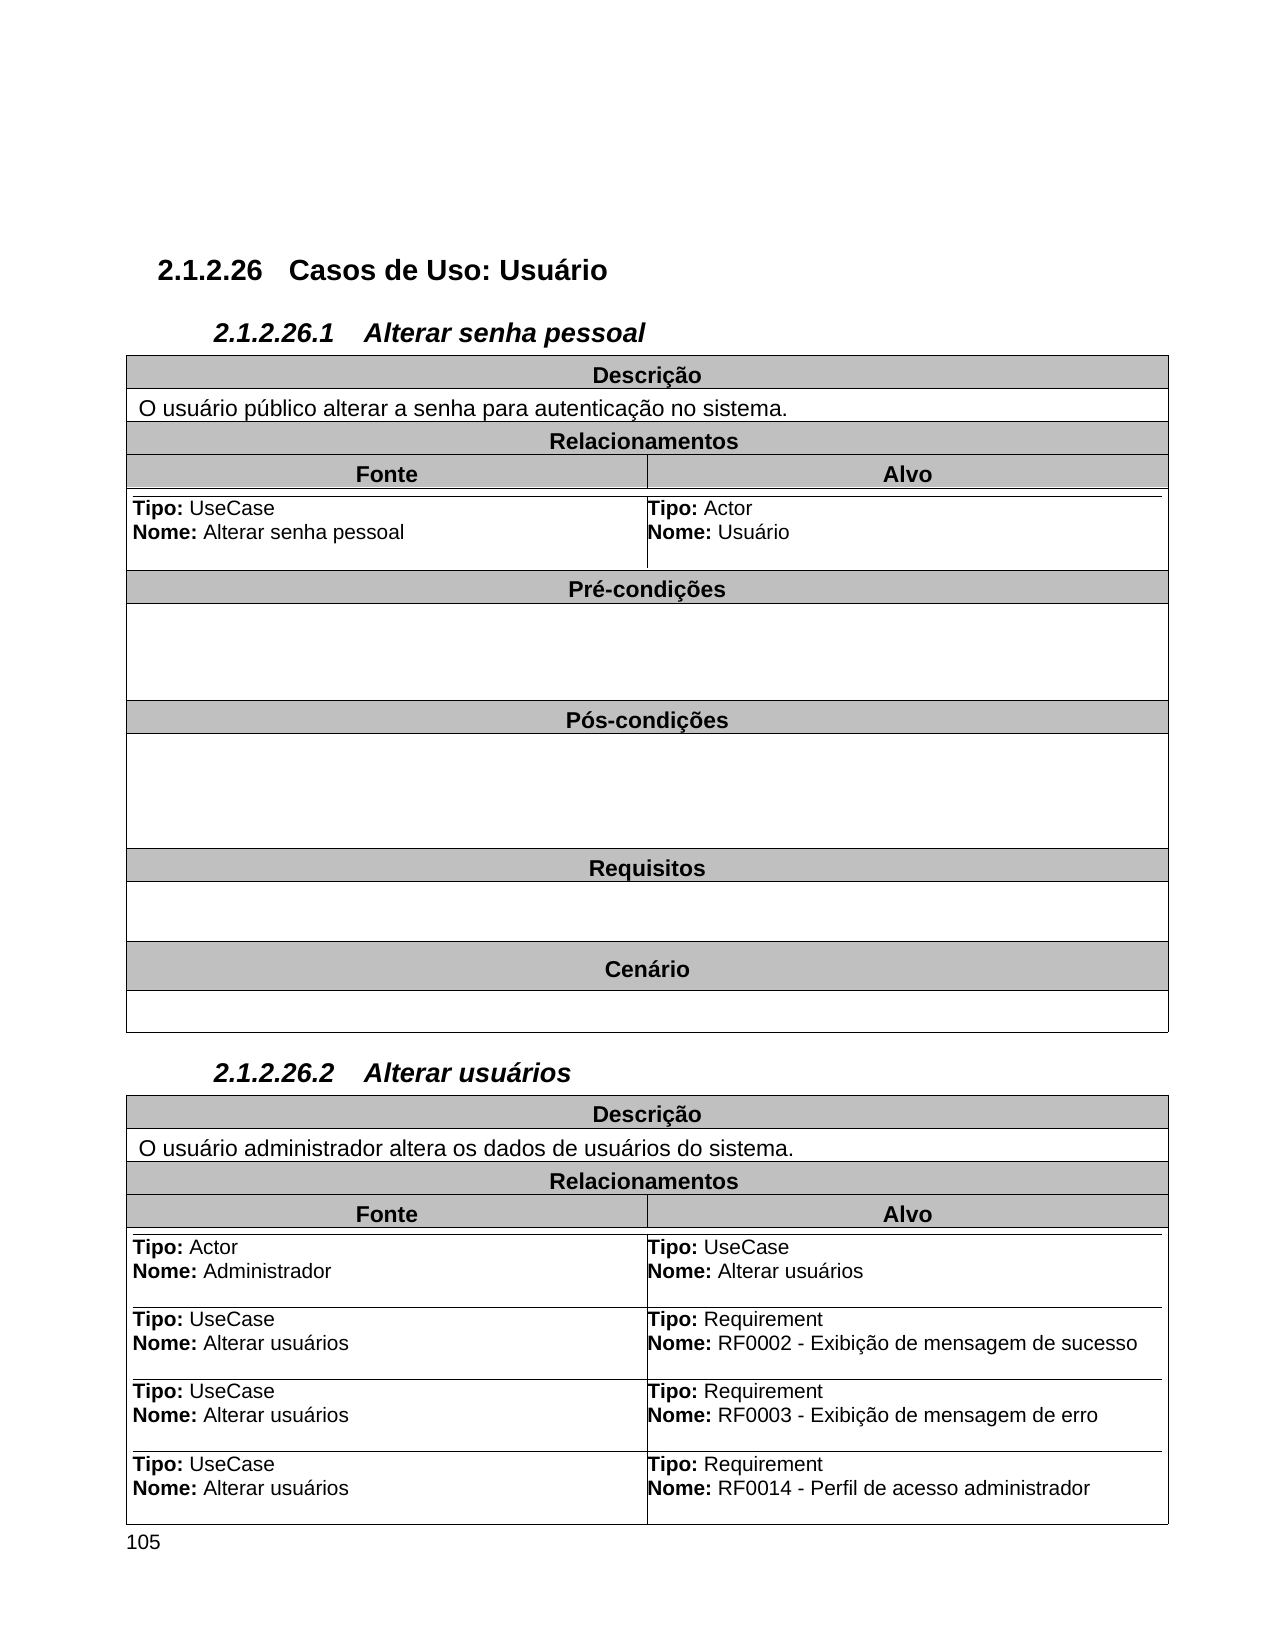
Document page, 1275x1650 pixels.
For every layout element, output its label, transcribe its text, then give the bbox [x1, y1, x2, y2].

table_header Tipo: Actor Nome: Usuário [648, 497, 1162, 568]
table_header Tipo: UseCase Nome: Alterar usuários [648, 1235, 1162, 1306]
table_cell Tipo: UseCase Nome: Alterar usuários [133, 1308, 647, 1379]
table_cell O usuário administrador altera os dados de usuários do sistema. [127, 1129, 1168, 1161]
table_cell Tipo: Requirement Nome: RF0003 - Exibição de mensagem de erro [648, 1380, 1162, 1451]
table_header Descrição [127, 1096, 1168, 1128]
table_header Tipo: Actor Nome: Administrador [133, 1235, 647, 1306]
table_cell Relacionamentos [127, 1162, 1168, 1194]
table_cell Fonte [127, 455, 647, 487]
list Alterar usuários [214, 1057, 1155, 1088]
table_cell Relacionamentos [127, 422, 1168, 454]
list Casos de Uso: Usuário [157, 253, 1155, 286]
table_cell [127, 1228, 1168, 1523]
table_cell [127, 991, 1168, 1032]
table_cell Fonte [127, 1195, 647, 1227]
table_cell Requisitos [127, 849, 1168, 881]
table_cell Alvo [648, 455, 1168, 487]
table_cell Pré-condições [127, 571, 1168, 603]
table_cell [127, 604, 1168, 700]
table_cell Tipo: Requirement Nome: RF0014 - Perfil de acesso administrador [648, 1452, 1162, 1523]
table_cell O usuário público alterar a senha para autenticação no sistema. [127, 389, 1168, 421]
table_cell Tipo: UseCase Nome: Alterar usuários [133, 1380, 647, 1451]
table_cell Tipo: UseCase Nome: Alterar usuários [133, 1452, 647, 1523]
table_header Tipo: UseCase Nome: Alterar senha pessoal [133, 497, 647, 568]
table_cell [127, 489, 1168, 569]
table_cell [127, 882, 1168, 941]
table_header Descrição [127, 356, 1168, 388]
list Alterar senha pessoal [214, 317, 1155, 349]
table_cell Tipo: Requirement Nome: RF0002 - Exibição de mensagem de sucesso [648, 1308, 1162, 1379]
table_cell Alvo [648, 1195, 1168, 1227]
table_cell Cenário [127, 942, 1168, 990]
table_cell [127, 734, 1168, 848]
table_cell Pós-condições [127, 701, 1168, 733]
